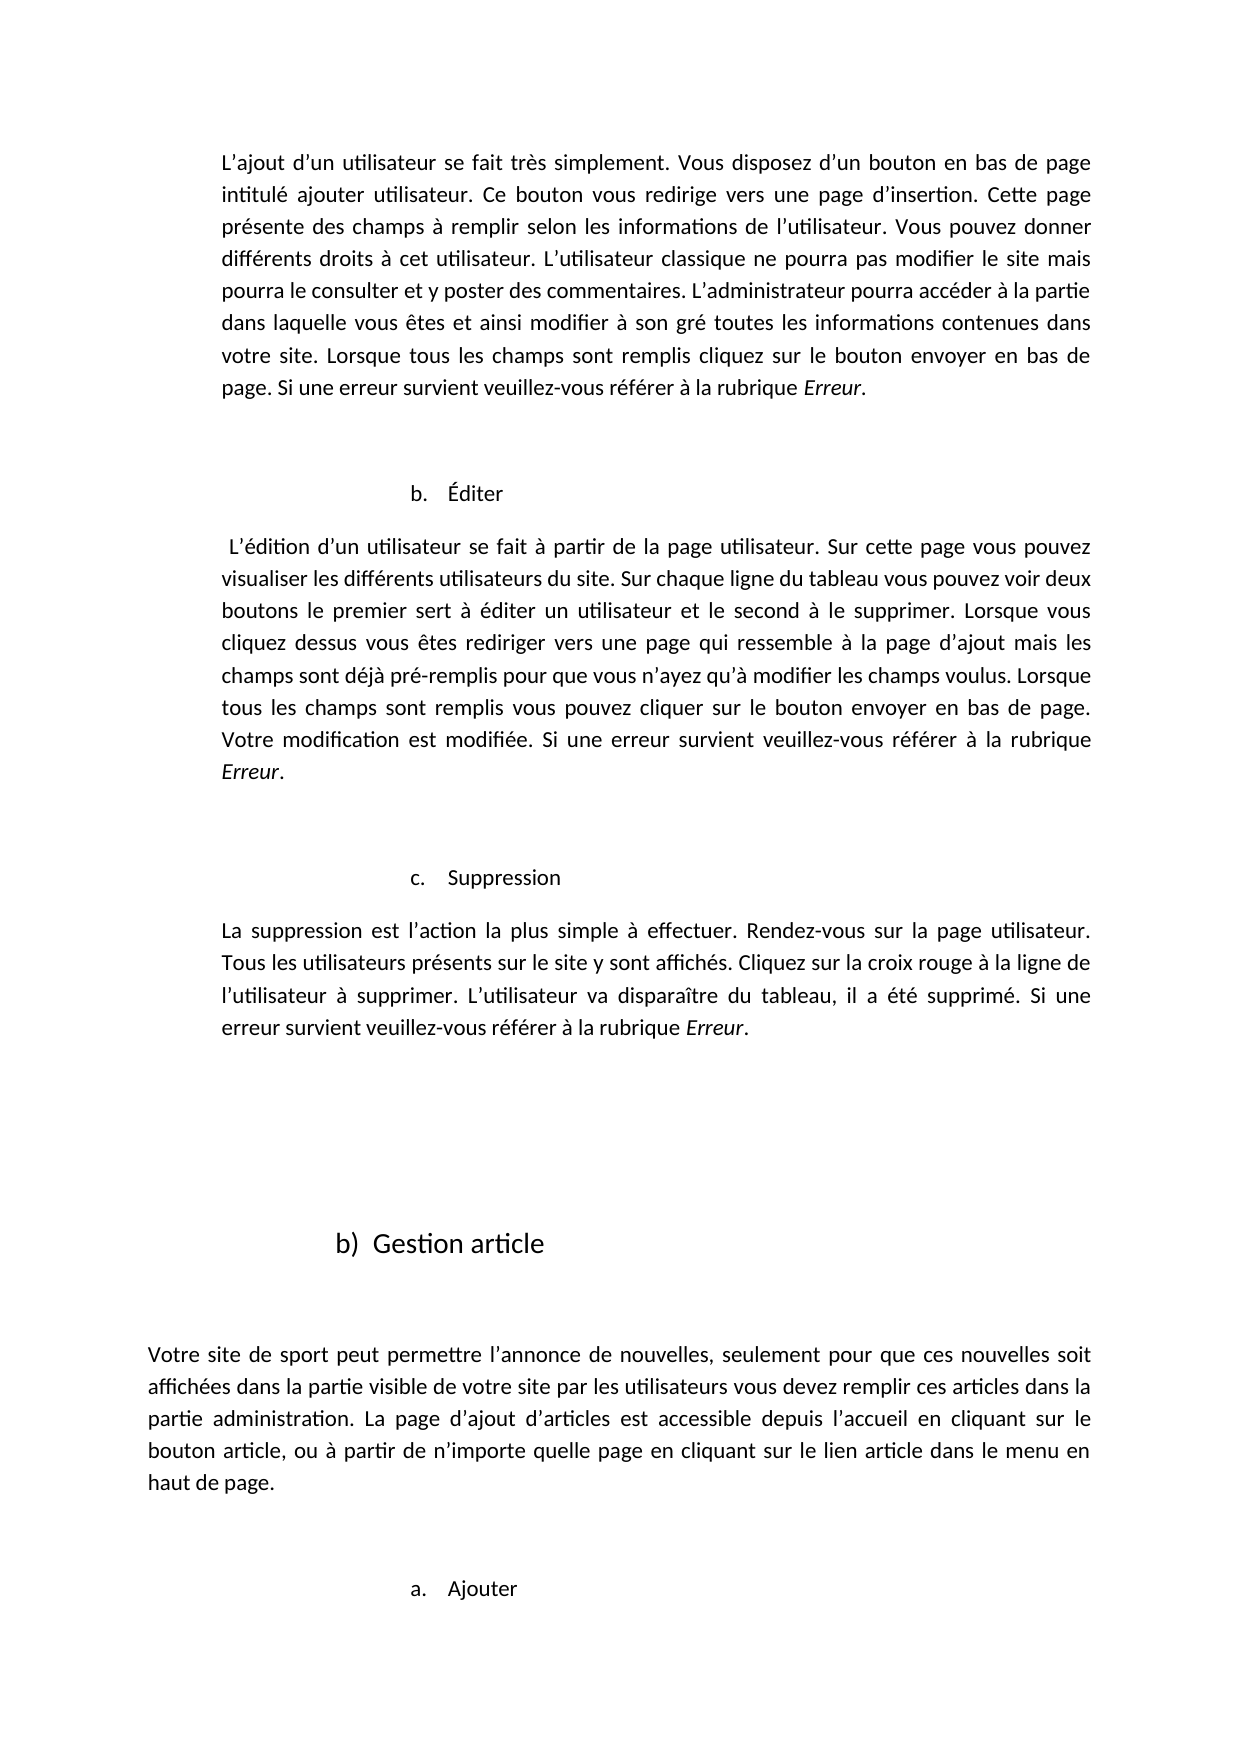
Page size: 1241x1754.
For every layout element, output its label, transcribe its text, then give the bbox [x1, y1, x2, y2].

list Gestion article [335, 1225, 1093, 1261]
text L’édition d’un utilisateur se fait à partir de la page utilisateur. Sur cette page vous pouvez visualiser les différents utilisateurs du site. Sur chaque ligne du tableau vous pouvez voir deux boutons le premier sert à éditer un utilisateur et le second à le supprimer. Lorsque vous cliquez dessus vous êtes rediriger vers une page qui ressemble à la page d’ajout mais les champs sont déjà pré-remplis pour que vous n’ayez qu’à modifier les champs voulus. Lorsque tous les champs sont remplis vous pouvez cliquer sur le bouton envoyer en bas de page. Votre modification est modifiée. Si une erreur survient veuillez-vous référer à la rubrique Erreur. [221, 532, 1093, 785]
list Éditer [410, 479, 1093, 507]
list Suppression [410, 863, 1093, 891]
text Votre site de sport peut permettre l’annonce de nouvelles, seulement pour que ces nouvelles soit affichées dans la partie visible de votre site par les utilisateurs vous devez remplir ces articles dans la partie administration. La page d’ajout d’articles est accessible depuis l’accueil en cliquant sur le bouton article, ou à partir de n’importe quelle page en cliquant sur le lien article dans le menu en haut de page. [148, 1340, 1093, 1497]
text La suppression est l’action la plus simple à effectuer. Rendez-vous sur la page utilisateur. Tous les utilisateurs présents sur le site y sont affichés. Cliquez sur la croix rouge à la ligne de l’utilisateur à supprimer. L’utilisateur va disparaître du tableau, il a été supprimé. Si une erreur survient veuillez-vous référer à la rubrique Erreur. [221, 916, 1093, 1041]
text L’ajout d’un utilisateur se fait très simplement. Vous disposez d’un bouton en bas de page intitulé ajouter utilisateur. Ce bouton vous redirige vers une page d’insertion. Cette page présente des champs à remplir selon les informations de l’utilisateur. Vous pouvez donner différents droits à cet utilisateur. L’utilisateur classique ne pourra pas modifier le site mais pourra le consulter et y poster des commentaires. L’administrateur pourra accéder à la partie dans laquelle vous êtes et ainsi modifier à son gré toutes les informations contenues dans votre site. Lorsque tous les champs sont remplis cliquez sur le bouton envoyer en bas de page. Si une erreur survient veuillez-vous référer à la rubrique Erreur. [221, 148, 1093, 401]
list Ajouter [410, 1574, 1093, 1603]
